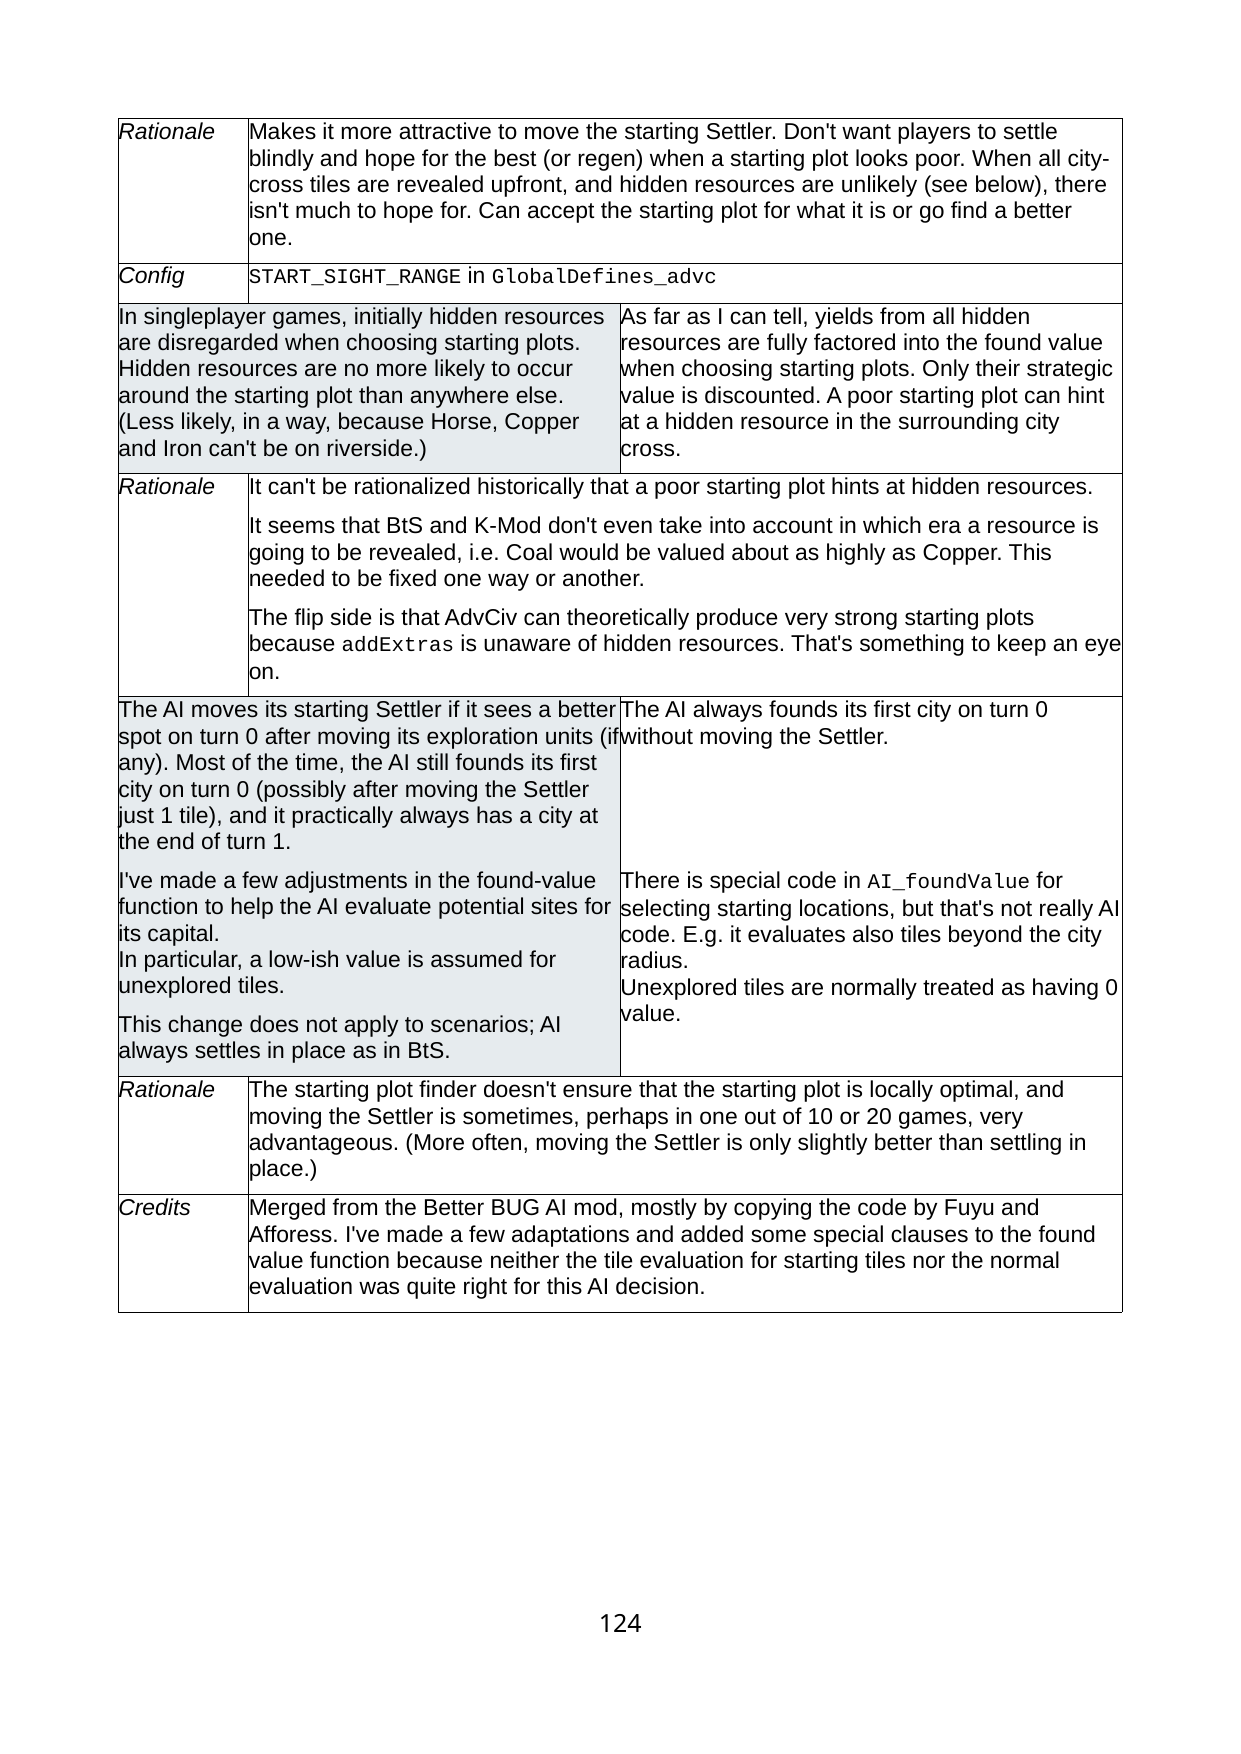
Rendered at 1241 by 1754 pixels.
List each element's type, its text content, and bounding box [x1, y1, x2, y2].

table_cell START_SIGHT_RANGE in GlobalDefines_advc [249, 264, 1122, 303]
table_cell Config [119, 264, 248, 303]
table_cell Credits [119, 1195, 248, 1312]
table_cell In singleplayer games, initially hidden resources are disregarded when choosing starting plots. Hidden resources are no more likely to occur around the starting plot than anywhere else. (Less likely, in a way, because Horse, Copper and Iron can't be on riverside.) [119, 304, 620, 473]
table_cell Rationale [119, 1077, 248, 1194]
table_cell The starting plot finder doesn't ensure that the starting plot is locally optimal, and moving the Settler is sometimes, perhaps in one out of 10 or 20 games, very advantageous. (More often, moving the Settler is only slightly better than settling in place.) [249, 1077, 1122, 1194]
table_cell Merged from the Better BUG AI mod, mostly by copying the code by Fuyu and Afforess. I've made a few adaptations and added some special clauses to the found value function because neither the tile evaluation for starting tiles nor the normal evaluation was quite right for this AI decision. [249, 1195, 1122, 1312]
table_cell Makes it more attractive to move the starting Settler. Don't want players to settle blindly and hope for the best (or regen) when a starting plot looks poor. When all city-cross tiles are revealed upfront, and hidden resources are unlikely (see below), there isn't much to hope for. Can accept the starting plot for what it is or go find a better one. [249, 119, 1122, 262]
table_cell The AI always founds its first city on turn 0 without moving the Settler. There is special code in AI_foundValue for selecting starting locations, but that's not really AI code. E.g. it evaluates also tiles beyond the city radius. Unexplored tiles are normally treated as having 0 value. [621, 697, 1122, 1076]
table_cell Rationale [119, 474, 248, 696]
table_cell It can't be rationalized historically that a poor starting plot hints at hidden resources. It seems that BtS and K-Mod don't even take into account in which era a resource is going to be revealed, i.e. Coal would be valued about as highly as Copper. This needed to be fixed one way or another. The flip side is that AdvCiv can theoretically produce very strong starting plots because addExtras is unaware of hidden resources. That's something to keep an eye on. [249, 474, 1122, 696]
table_cell As far as I can tell, yields from all hidden resources are fully factored into the found value when choosing starting plots. Only their strategic value is discounted. A poor starting plot can hint at a hidden resource in the surrounding city cross. [621, 304, 1122, 473]
table_cell Rationale [119, 119, 248, 262]
table_cell The AI moves its starting Settler if it sees a better spot on turn 0 after moving its exploration units (if any). Most of the time, the AI still founds its first city on turn 0 (possibly after moving the Settler just 1 tile), and it practically always has a city at the end of turn 1. I've made a few adjustments in the found-value function to help the AI evaluate potential sites for its capital. In particular, a low-ish value is assumed for unexplored tiles. This change does not apply to scenarios; AI always settles in place as in BtS. [119, 697, 620, 1076]
